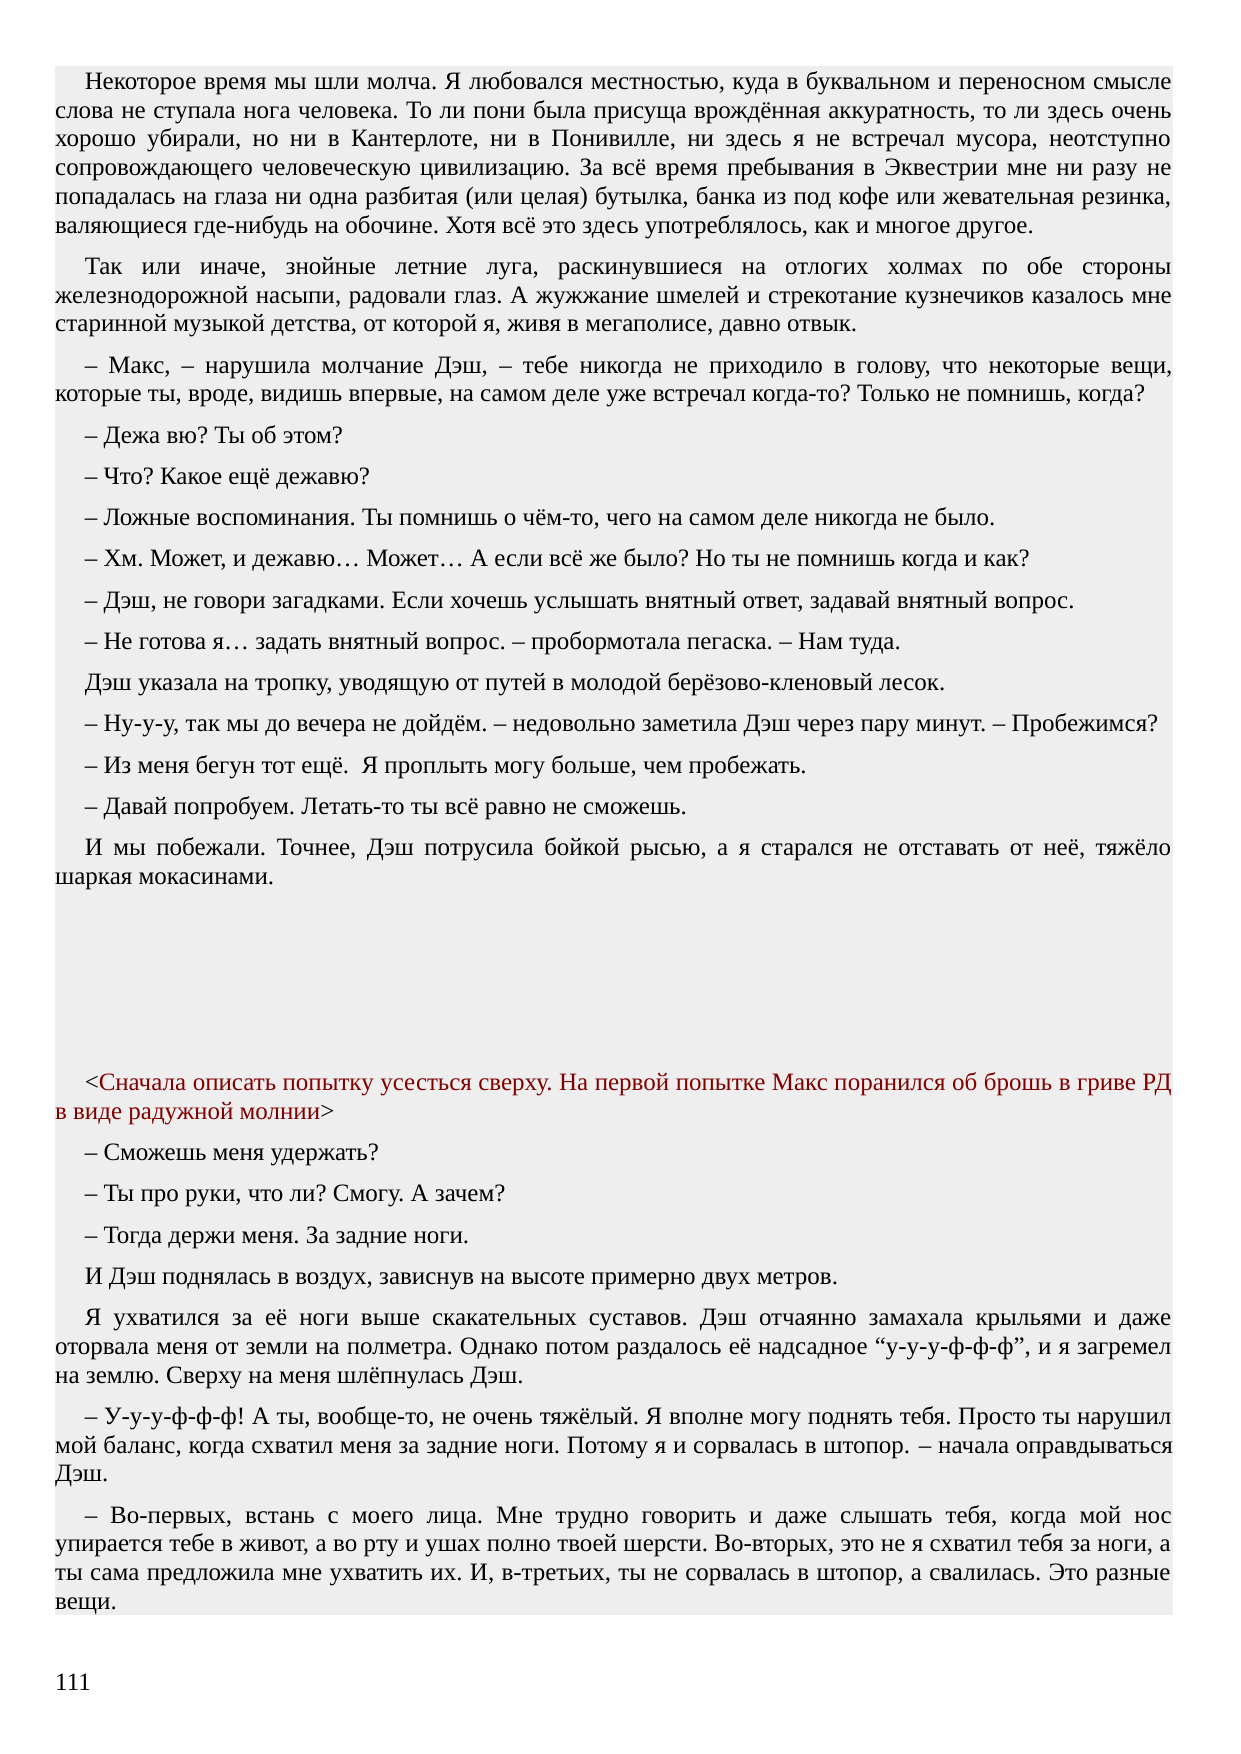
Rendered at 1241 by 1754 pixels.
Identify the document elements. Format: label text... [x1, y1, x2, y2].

text – Давай попробуем. Летать-то ты всё равно не сможешь. [55, 791, 1173, 820]
text – Во-первых, встань с моего лица. Мне трудно говорить и даже слышать тебя, когда мой нос упирается тебе в живот, а во рту и ушах полно твоей шерсти. Во-вторых, это не я схватил тебя за ноги, а ты сама предложила мне ухватить их. И, в-третьих, ты не сорвалась в штопор, а свалилась. Это разные вещи. [55, 1500, 1173, 1615]
text И мы побежали. Точнее, Дэш потрусила бойкой рысью, а я старался не отставать от неё, тяжёло шаркая мокасинами. [55, 832, 1173, 890]
text – Ну-у-у, так мы до вечера не дойдём. – недовольно заметила Дэш через пару минут. – Пробежимся? [55, 708, 1173, 737]
text <Cначала описать попытку усесться сверху. На первой попытке Макс поранился об брошь в гриве РД в виде радужной молнии> [55, 1067, 1173, 1125]
text – Что? Какое ещё дежавю? [55, 461, 1173, 490]
text Я ухватился за её ноги выше скакательных суставов. Дэш отчаянно замахала крыльями и даже оторвала меня от земли на полметра. Однако потом раздалось её надсадное “у-у-у-ф-ф-ф”, и я загремел на землю. Сверху на меня шлёпнулась Дэш. [55, 1302, 1173, 1388]
text – У-у-у-ф-ф-ф! А ты, вообще-то, не очень тяжёлый. Я вполне могу поднять тебя. Просто ты нарушил мой баланс, когда схватил меня за задние ноги. Потому я и сорвалась в штопор. – начала оправдываться Дэш. [55, 1401, 1173, 1487]
text Некоторое время мы шли молча. Я любовался местностью, куда в буквальном и переносном смысле слова не ступала нога человека. То ли пони была присуща врождённая аккуратность, то ли здесь очень хорошо убирали, но ни в Кантерлоте, ни в Понивилле, ни здесь я не встречал мусора, неотступно сопровождающего человеческую цивилизацию. За всё время пребывания в Эквестрии мне ни разу не попадалась на глаза ни одна разбитая (или целая) бутылка, банка из под кофе или жевательная резинка, валяющиеся где-нибудь на обочине. Хотя всё это здесь употреблялось, как и многое другое. [55, 66, 1173, 238]
text И Дэш поднялась в воздух, зависнув на высоте примерно двух метров. [55, 1261, 1173, 1290]
text – Хм. Может, и дежавю… Может… А если всё же было? Но ты не помнишь когда и как? [55, 543, 1173, 572]
text Так или иначе, знойные летние луга, раскинувшиеся на отлогих холмах по обе стороны железнодорожной насыпи, радовали глаз. А жужжание шмелей и стрекотание кузнечиков казалось мне старинной музыкой детства, от которой я, живя в мегаполисе, давно отвык. [55, 251, 1173, 337]
text – Дежа вю? Ты об этом? [55, 420, 1173, 448]
text – Не готова я… задать внятный вопрос. – пробормотала пегаска. – Нам туда. [55, 626, 1173, 655]
text – Тогда держи меня. За задние ноги. [55, 1220, 1173, 1248]
text – Дэш, не говори загадками. Если хочешь услышать внятный ответ, задавай внятный вопрос. [55, 585, 1173, 613]
text – Из меня бегун тот ещё. Я проплыть могу больше, чем пробежать. [55, 750, 1173, 778]
text – Сможешь меня удержать? [55, 1137, 1173, 1166]
text Дэш указала на тропку, уводящую от путей в молодой берёзово-кленовый лесок. [55, 667, 1173, 696]
text – Ложные воспоминания. Ты помнишь о чём-то, чего на самом деле никогда не было. [55, 502, 1173, 531]
text – Ты про руки, что ли? Смогу. А зачем? [55, 1178, 1173, 1207]
text – Макс, – нарушила молчание Дэш, – тебе никогда не приходило в голову, что некоторые вещи, которые ты, вроде, видишь впервые, на самом деле уже встречал когда-то? Только не помнишь, когда? [55, 350, 1173, 407]
